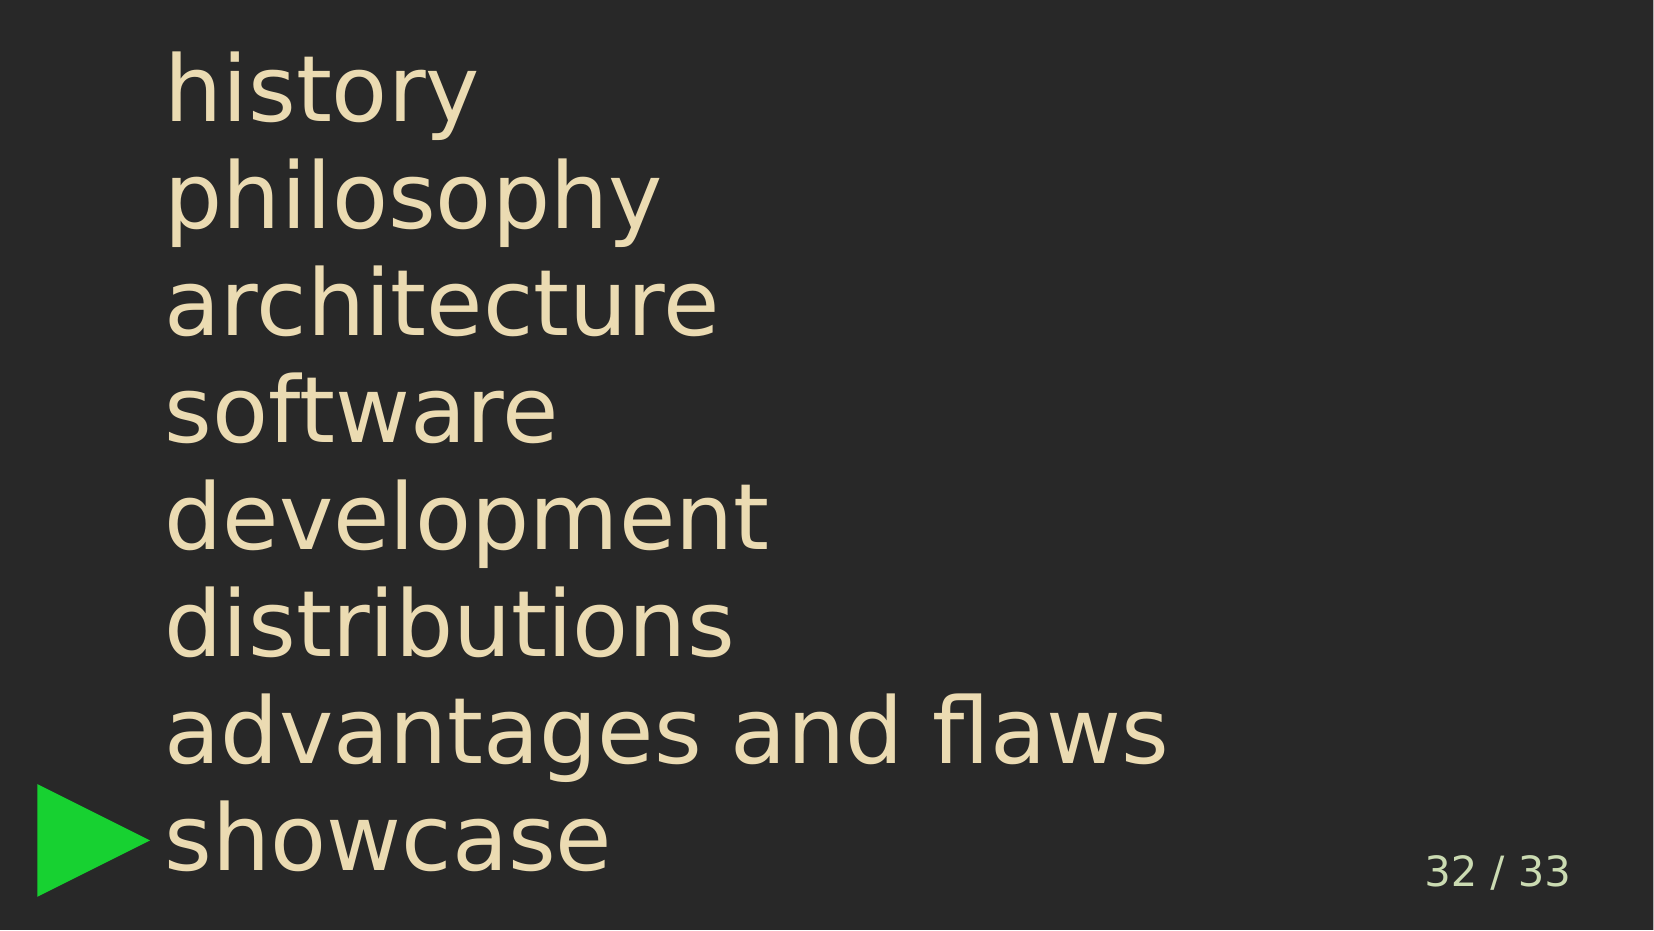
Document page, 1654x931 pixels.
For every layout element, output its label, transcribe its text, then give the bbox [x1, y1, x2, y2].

text_box [37, 784, 150, 897]
text_box history philosophy architecture software development distributions advantages and flaws showcase [150, 29, 1651, 901]
